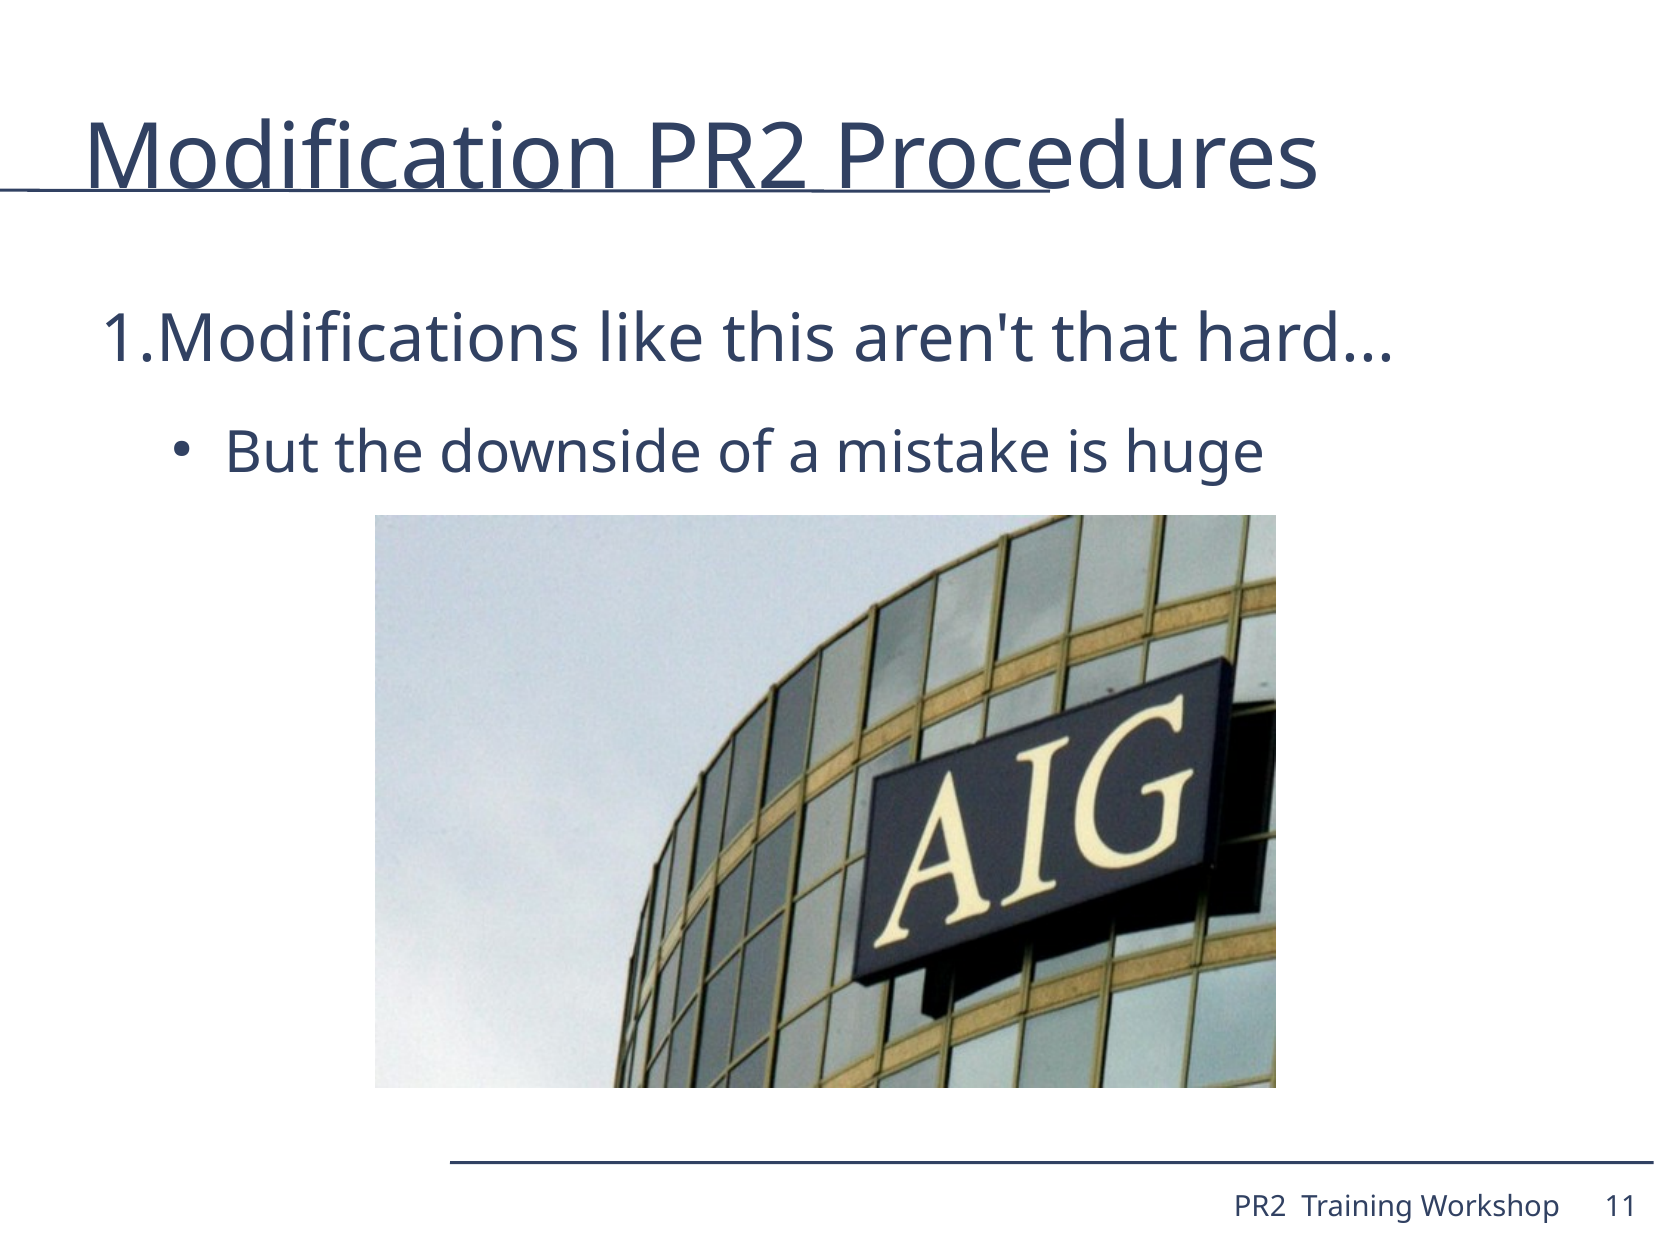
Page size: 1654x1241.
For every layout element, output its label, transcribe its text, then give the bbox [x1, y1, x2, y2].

title Modification PR2 Procedures [82, 49, 1571, 257]
picture [375, 515, 1276, 1088]
list Modifications like this aren't that hard... But the downside of a mistake is huge [82, 290, 1571, 1094]
